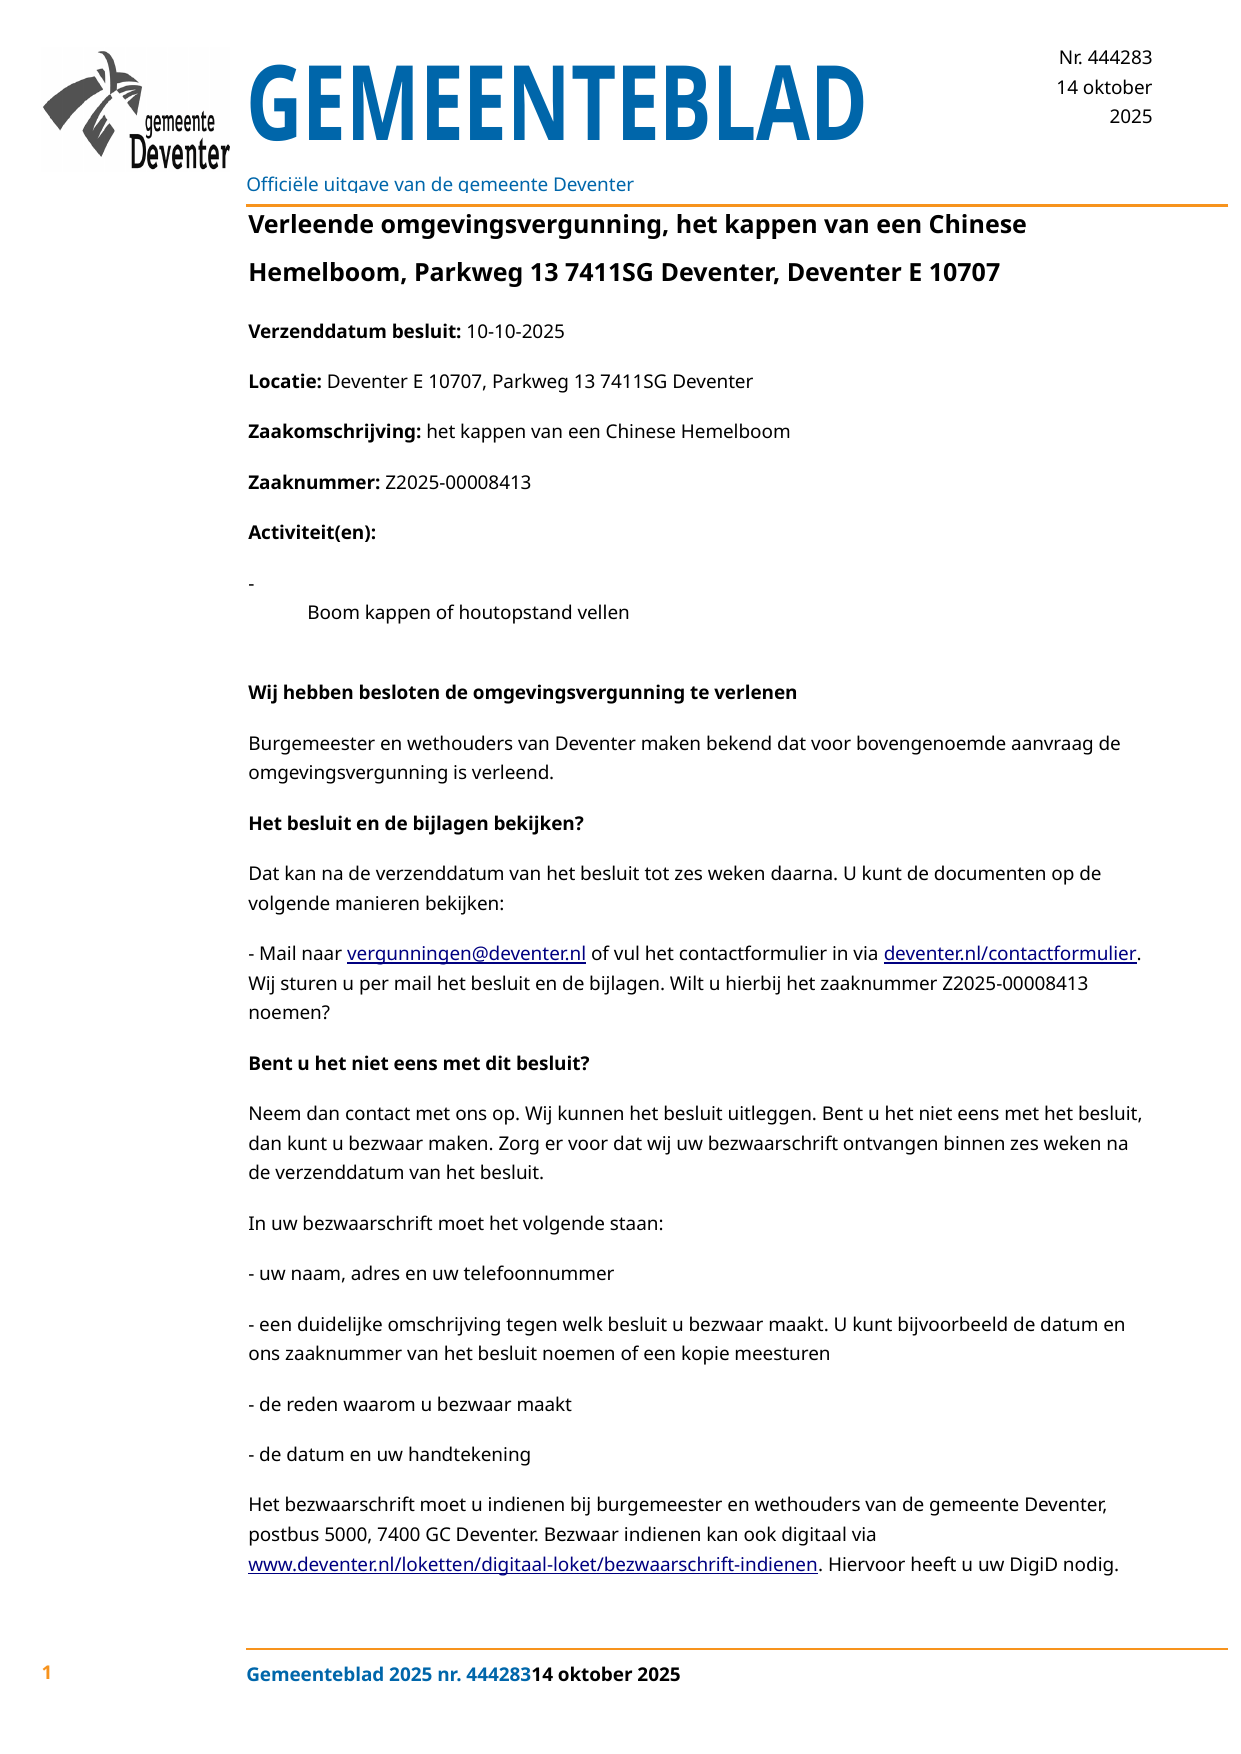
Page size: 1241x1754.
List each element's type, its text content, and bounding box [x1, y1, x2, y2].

text In uw bezwaarschrift moet het volgende staan: [248, 1210, 1152, 1236]
text - een duidelijke omschrijving tegen welk besluit u bezwaar maakt. U kunt bijvoorbeeld de datum en ons zaaknummer van het besluit noemen of een kopie meesturen [248, 1311, 1152, 1366]
text Burgemeester en wethouders van Deventer maken bekend dat voor bovengenoemde aanvraag de omgevingsvergunning is verleend. [248, 730, 1152, 785]
text - uw naam, adres en uw telefoonnummer [248, 1260, 1152, 1286]
text Activiteit(en): [248, 519, 1152, 545]
text Locatie: Deventer E 10707, Parkweg 13 7411SG Deventer [248, 368, 1152, 394]
text - Mail naar vergunningen@deventer.nl of vul het contactformulier in via deventer.nl/contactformulier. Wij sturen u per mail het besluit en de bijlagen. Wilt u hierbij het zaaknummer Z2025-00008413 noemen? [248, 940, 1152, 1025]
text Bent u het niet eens met dit besluit? [248, 1050, 1152, 1076]
text Wij hebben besloten de omgevingsvergunning te verlenen [248, 679, 1152, 705]
text Neem dan contact met ons op. Wij kunnen het besluit uitleggen. Bent u het niet eens met het besluit, dan kunt u bezwaar maken. Zorg er voor dat wij uw bezwaarschrift ontvangen binnen zes weken na de verzenddatum van het besluit. [248, 1100, 1152, 1185]
text Dat kan na de verzenddatum van het besluit tot zes weken daarna. U kunt de documenten op de volgende manieren bekijken: [248, 860, 1152, 916]
list Boom kappen of houtopstand vellen [248, 599, 1152, 625]
text Zaaknummer: Z2025-00008413 [248, 469, 1152, 495]
text Het besluit en de bijlagen bekijken? [248, 810, 1152, 836]
picture [41, 47, 231, 172]
text - de reden waarom u bezwaar maakt [248, 1391, 1152, 1417]
text Zaakomschrijving: het kappen van een Chinese Hemelboom [248, 419, 1152, 444]
text Verleende omgevingsvergunning, het kappen van een Chinese Hemelboom, Parkweg 13 7411SG Deventer, Deventer E 10707 [248, 207, 1152, 288]
text Verzenddatum besluit: 10-10-2025 [248, 318, 1152, 344]
text Het bezwaarschrift moet u indienen bij burgemeester en wethouders van de gemeente Deventer, postbus 5000, 7400 GC Deventer. Bezwaar indienen kan ook digitaal via www.deventer.nl/loketten/digitaal-loket/bezwaarschrift-indienen. Hiervoor heeft u uw DigiD nodig. [248, 1492, 1152, 1577]
text - de datum en uw handtekening [248, 1441, 1152, 1467]
